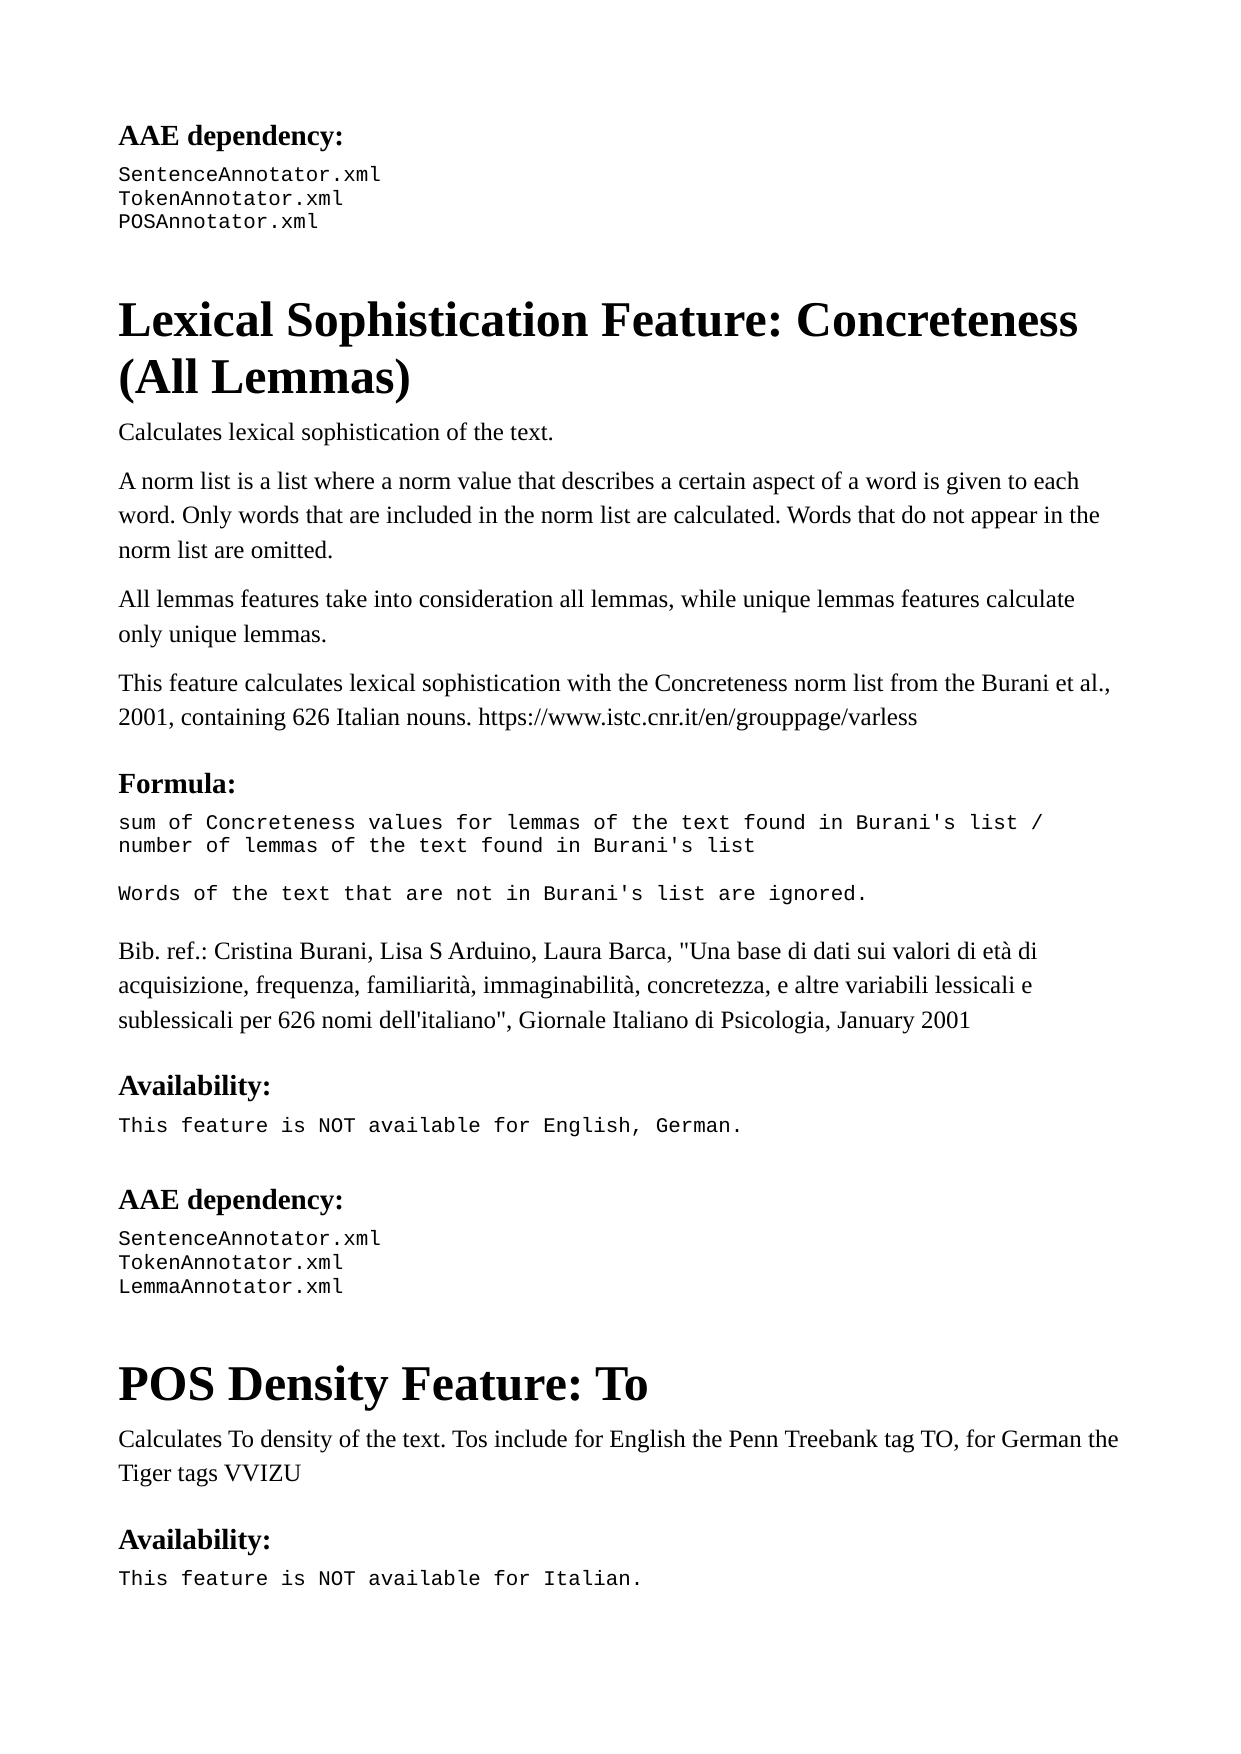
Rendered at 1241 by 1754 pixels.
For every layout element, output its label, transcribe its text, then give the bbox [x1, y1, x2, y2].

text SentenceAnnotator.xml [118, 1228, 1122, 1252]
text POSAnnotator.xml [118, 211, 1122, 235]
subtitle POS Density Feature: To [118, 1354, 1122, 1411]
text This feature is NOT available for Italian. [118, 1568, 1122, 1592]
text Words of the text that are not in Burani's list are ignored. [118, 883, 1122, 906]
subtitle AAE dependency: [118, 118, 1122, 152]
subtitle AAE dependency: [118, 1182, 1122, 1216]
text A norm list is a list where a norm value that describes a certain aspect of a word is given to each word. Only words that are included in the norm list are calculated. Words that do not appear in the norm list are omitted. [118, 466, 1122, 564]
text All lemmas features take into consideration all lemmas, while unique lemmas features calculate only unique lemmas. [118, 584, 1122, 647]
text TokenAnnotator.xml [118, 1252, 1122, 1276]
text LemmaAnnotator.xml [118, 1276, 1122, 1299]
text Bib. ref.: Cristina Burani, Lisa S Arduino, Laura Barca, "Una base di dati sui valori di età di acquisizione, frequenza, familiarità, immaginabilità, concretezza, e altre variabili lessicali e sublessicali per 626 nomi dell'italiano", Giornale Italiano di Psicologia, January 2001 [118, 936, 1122, 1034]
text sum of Concreteness values for lemmas of the text found in Burani's list / number of lemmas of the text found in Burani's list [118, 812, 1122, 859]
text Calculates lexical sophistication of the text. [118, 417, 1122, 446]
text TokenAnnotator.xml [118, 188, 1122, 211]
subtitle Lexical Sophistication Feature: Concreteness (All Lemmas) [118, 289, 1122, 404]
subtitle Availability: [118, 1522, 1122, 1555]
text SentenceAnnotator.xml [118, 164, 1122, 188]
text Calculates To density of the text. Tos include for English the Penn Treebank tag TO, for German the Tiger tags VVIZU [118, 1424, 1122, 1487]
text This feature is NOT available for English, German. [118, 1114, 1122, 1138]
subtitle Availability: [118, 1068, 1122, 1102]
text This feature calculates lexical sophistication with the Concreteness norm list from the Burani et al., 2001, containing 626 Italian nouns. https://www.istc.cnr.it/en/grouppage/varless [118, 668, 1122, 731]
subtitle Formula: [118, 766, 1122, 799]
